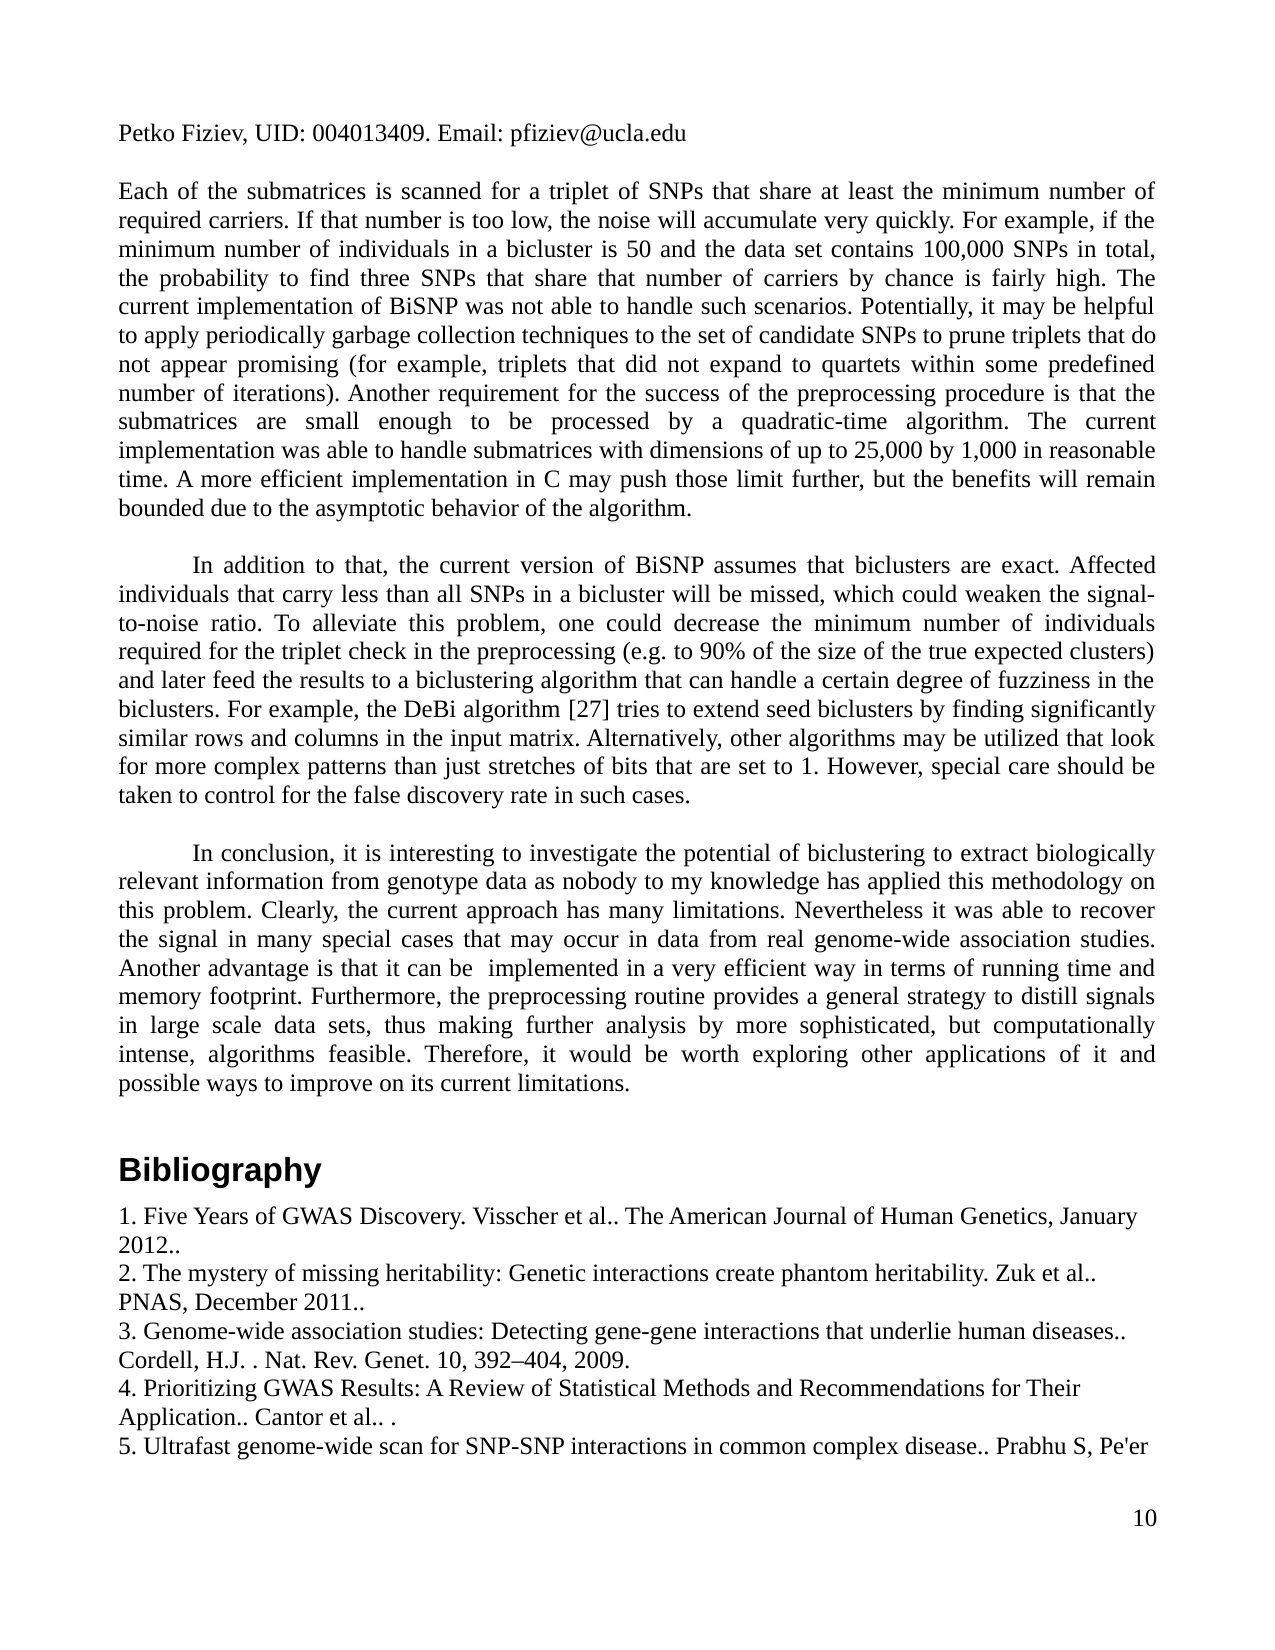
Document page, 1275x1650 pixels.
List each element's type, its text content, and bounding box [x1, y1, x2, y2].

text In conclusion, it is interesting to investigate the potential of biclustering to extract biologically relevant information from genotype data as nobody to my knowledge has applied this methodology on this problem. Clearly, the current approach has many limitations. Nevertheless it was able to recover the signal in many special cases that may occur in data from real genome-wide association studies. Another advantage is that it can be implemented in a very efficient way in terms of running time and memory footprint. Furthermore, the preprocessing routine provides a general strategy to distill signals in large scale data sets, thus making further analysis by more sophisticated, but computationally intense, algorithms feasible. Therefore, it would be worth exploring other applications of it and possible ways to improve on its current limitations. [118, 838, 1157, 1096]
text 1. Five Years of GWAS Discovery. Visscher et al.. The American Journal of Human Genetics, January 2012.. [118, 1201, 1157, 1258]
subtitle Bibliography [118, 1150, 1157, 1188]
text 4. Prioritizing GWAS Results: A Review of Statistical Methods and Recommendations for Their Application.. Cantor et al.. . [118, 1373, 1157, 1431]
text 2. The mystery of missing heritability: Genetic interactions create phantom heritability. Zuk et al.. PNAS, December 2011.. [118, 1258, 1157, 1316]
text 5. Ultrafast genome-wide scan for SNP-SNP interactions in common complex disease.. Prabhu S, Pe'er [118, 1431, 1157, 1460]
text Each of the submatrices is scanned for a triplet of SNPs that share at least the minimum number of required carriers. If that number is too low, the noise will accumulate very quickly. For example, if the minimum number of individuals in a bicluster is 50 and the data set contains 100,000 SNPs in total, the probability to find three SNPs that share that number of carriers by chance is fairly high. The current implementation of BiSNP was not able to handle such scenarios. Potentially, it may be helpful to apply periodically garbage collection techniques to the set of candidate SNPs to prune triplets that do not appear promising (for example, triplets that did not expand to quartets within some predefined number of iterations). Another requirement for the success of the preprocessing procedure is that the submatrices are small enough to be processed by a quadratic-time algorithm. The current implementation was able to handle submatrices with dimensions of up to 25,000 by 1,000 in reasonable time. A more efficient implementation in C may push those limit further, but the benefits will remain bounded due to the asymptotic behavior of the algorithm. [118, 176, 1157, 521]
text In addition to that, the current version of BiSNP assumes that biclusters are exact. Affected individuals that carry less than all SNPs in a bicluster will be missed, which could weaken the signal-to-noise ratio. To alleviate this problem, one could decrease the minimum number of individuals required for the triplet check in the preprocessing (e.g. to 90% of the size of the true expected clusters) and later feed the results to a biclustering algorithm that can handle a certain degree of fuzziness in the biclusters. For example, the DeBi algorithm [27] tries to extend seed biclusters by finding significantly similar rows and columns in the input matrix. Alternatively, other algorithms may be utilized that look for more complex patterns than just stretches of bits that are set to 1. However, special care should be taken to control for the false discovery rate in such cases. [118, 550, 1157, 809]
text 3. Genome-wide association studies: Detecting gene-gene interactions that underlie human diseases.. Cordell, H.J. . Nat. Rev. Genet. 10, 392–404, 2009. [118, 1316, 1157, 1373]
